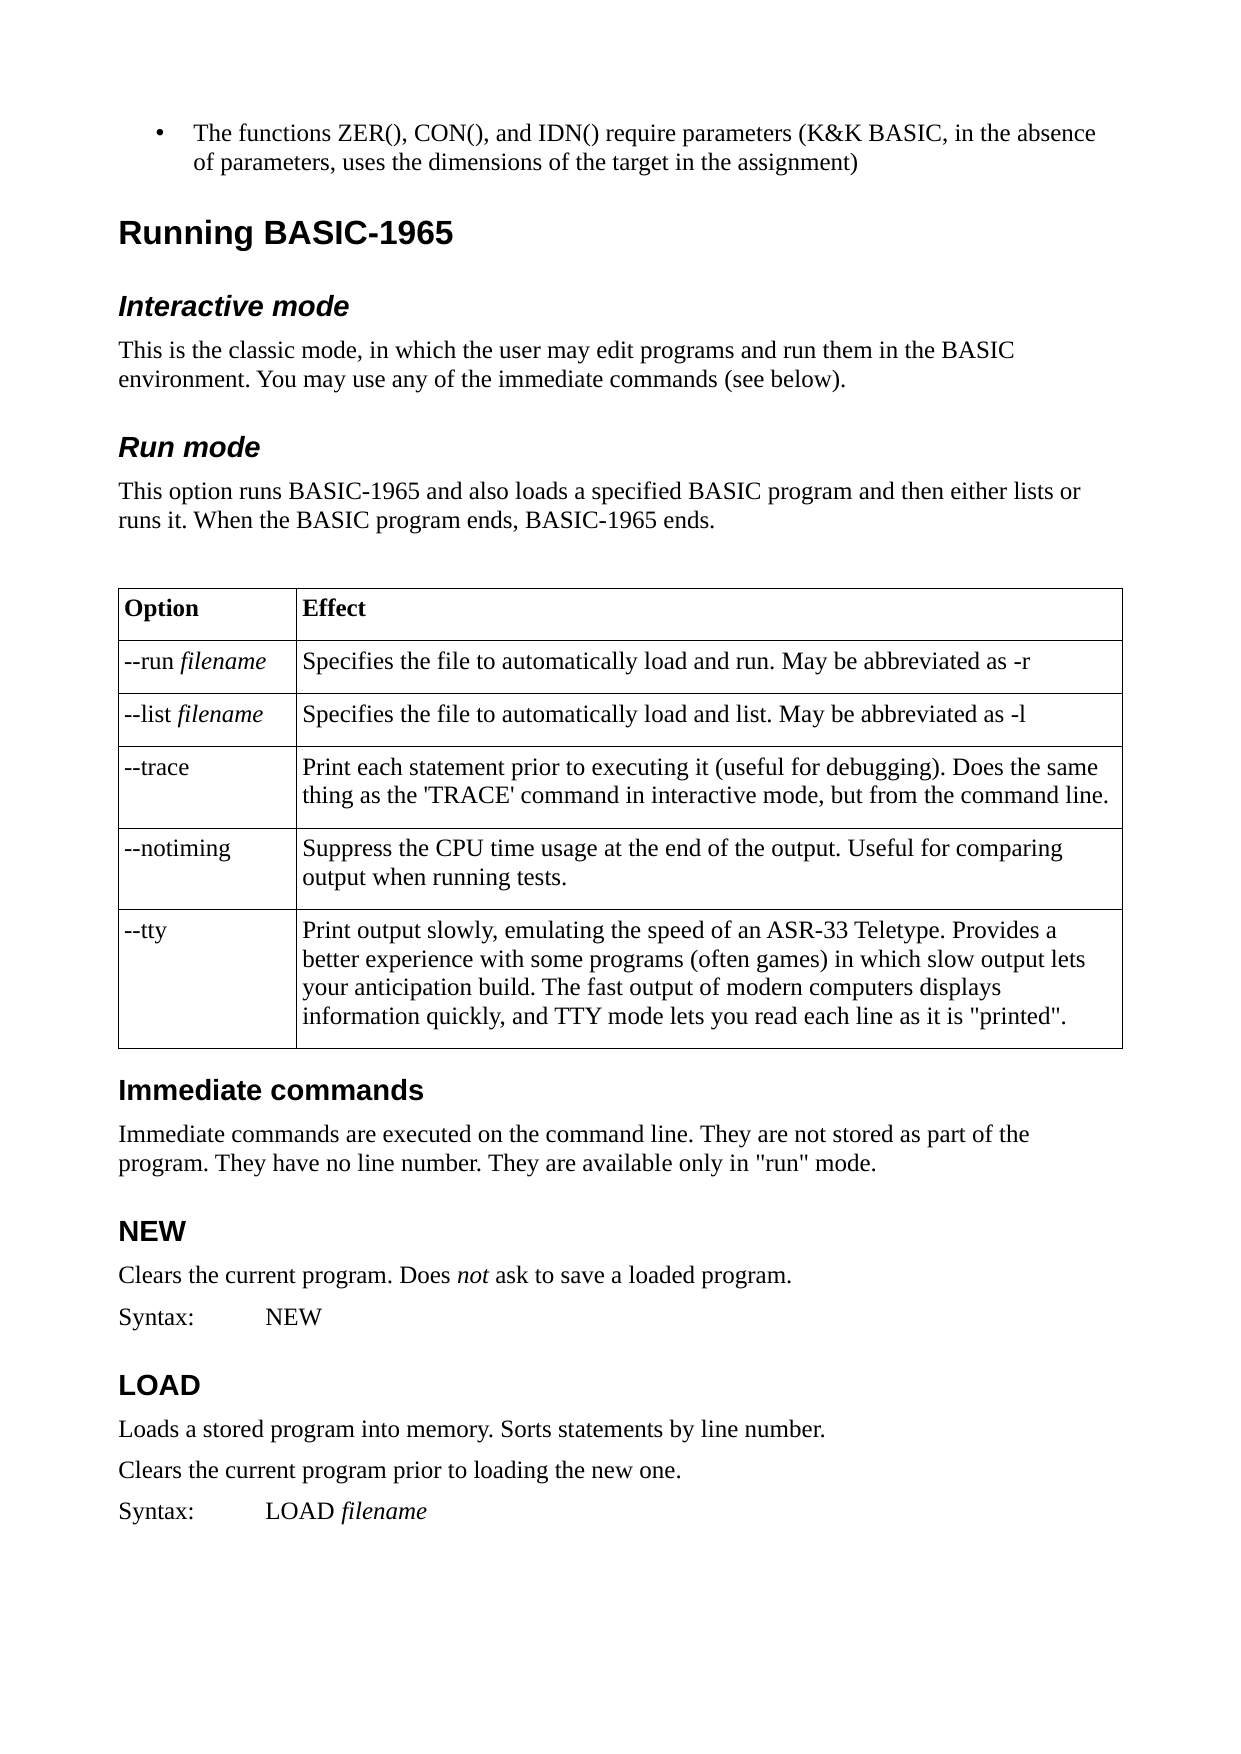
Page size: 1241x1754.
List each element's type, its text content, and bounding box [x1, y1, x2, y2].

subtitle Running BASIC-1965 [118, 213, 1122, 252]
table_cell Specifies the file to automatically load and list. May be abbreviated as -l [297, 694, 1122, 746]
table_cell --run filename [119, 641, 296, 693]
table_cell Print output slowly, emulating the speed of an ASR-33 Teletype. Provides a better experience with some programs (often games) in which slow output lets your anticipation build. The fast output of modern computers displays information quickly, and TTY mode lets you read each line as it is "printed". [297, 910, 1122, 1048]
table_cell Print each statement prior to executing it (useful for debugging). Does the same thing as the 'TRACE' command in interactive mode, but from the command line. [297, 747, 1122, 828]
subtitle LOAD [118, 1368, 1122, 1401]
text Loads a stored program into memory. Sorts statements by line number. [118, 1414, 1122, 1443]
table_cell --notiming [119, 829, 296, 909]
table_header Option [119, 589, 296, 640]
list The functions ZER(), CON(), and IDN() require parameters (K&K BASIC, in the absence of parameters, uses the dimensions of the target in the assignment) [156, 118, 1122, 176]
table_cell --tty [119, 910, 296, 1048]
subtitle Run mode [118, 430, 1122, 464]
subtitle Immediate commands [118, 1073, 1122, 1107]
text Syntax: LOAD filename [118, 1496, 1122, 1525]
table_cell --list filename [119, 694, 296, 746]
table_header Effect [297, 589, 1122, 640]
text Syntax: NEW [118, 1302, 1122, 1330]
subtitle NEW [118, 1214, 1122, 1248]
text This option runs BASIC-1965 and also loads a specified BASIC program and then either lists or runs it. When the BASIC program ends, BASIC-1965 ends. [118, 476, 1122, 534]
table_cell --trace [119, 747, 296, 828]
text Clears the current program. Does not ask to save a loaded program. [118, 1260, 1122, 1289]
subtitle Interactive mode [118, 289, 1122, 323]
text Immediate commands are executed on the command line. They are not stored as part of the program. They have no line number. They are available only in "run" mode. [118, 1119, 1122, 1177]
table_cell Specifies the file to automatically load and run. May be abbreviated as -r [297, 641, 1122, 693]
table_cell Suppress the CPU time usage at the end of the output. Useful for comparing output when running tests. [297, 829, 1122, 909]
text Clears the current program prior to loading the new one. [118, 1455, 1122, 1484]
text This is the classic mode, in which the user may edit programs and run them in the BASIC environment. You may use any of the immediate commands (see below). [118, 335, 1122, 393]
